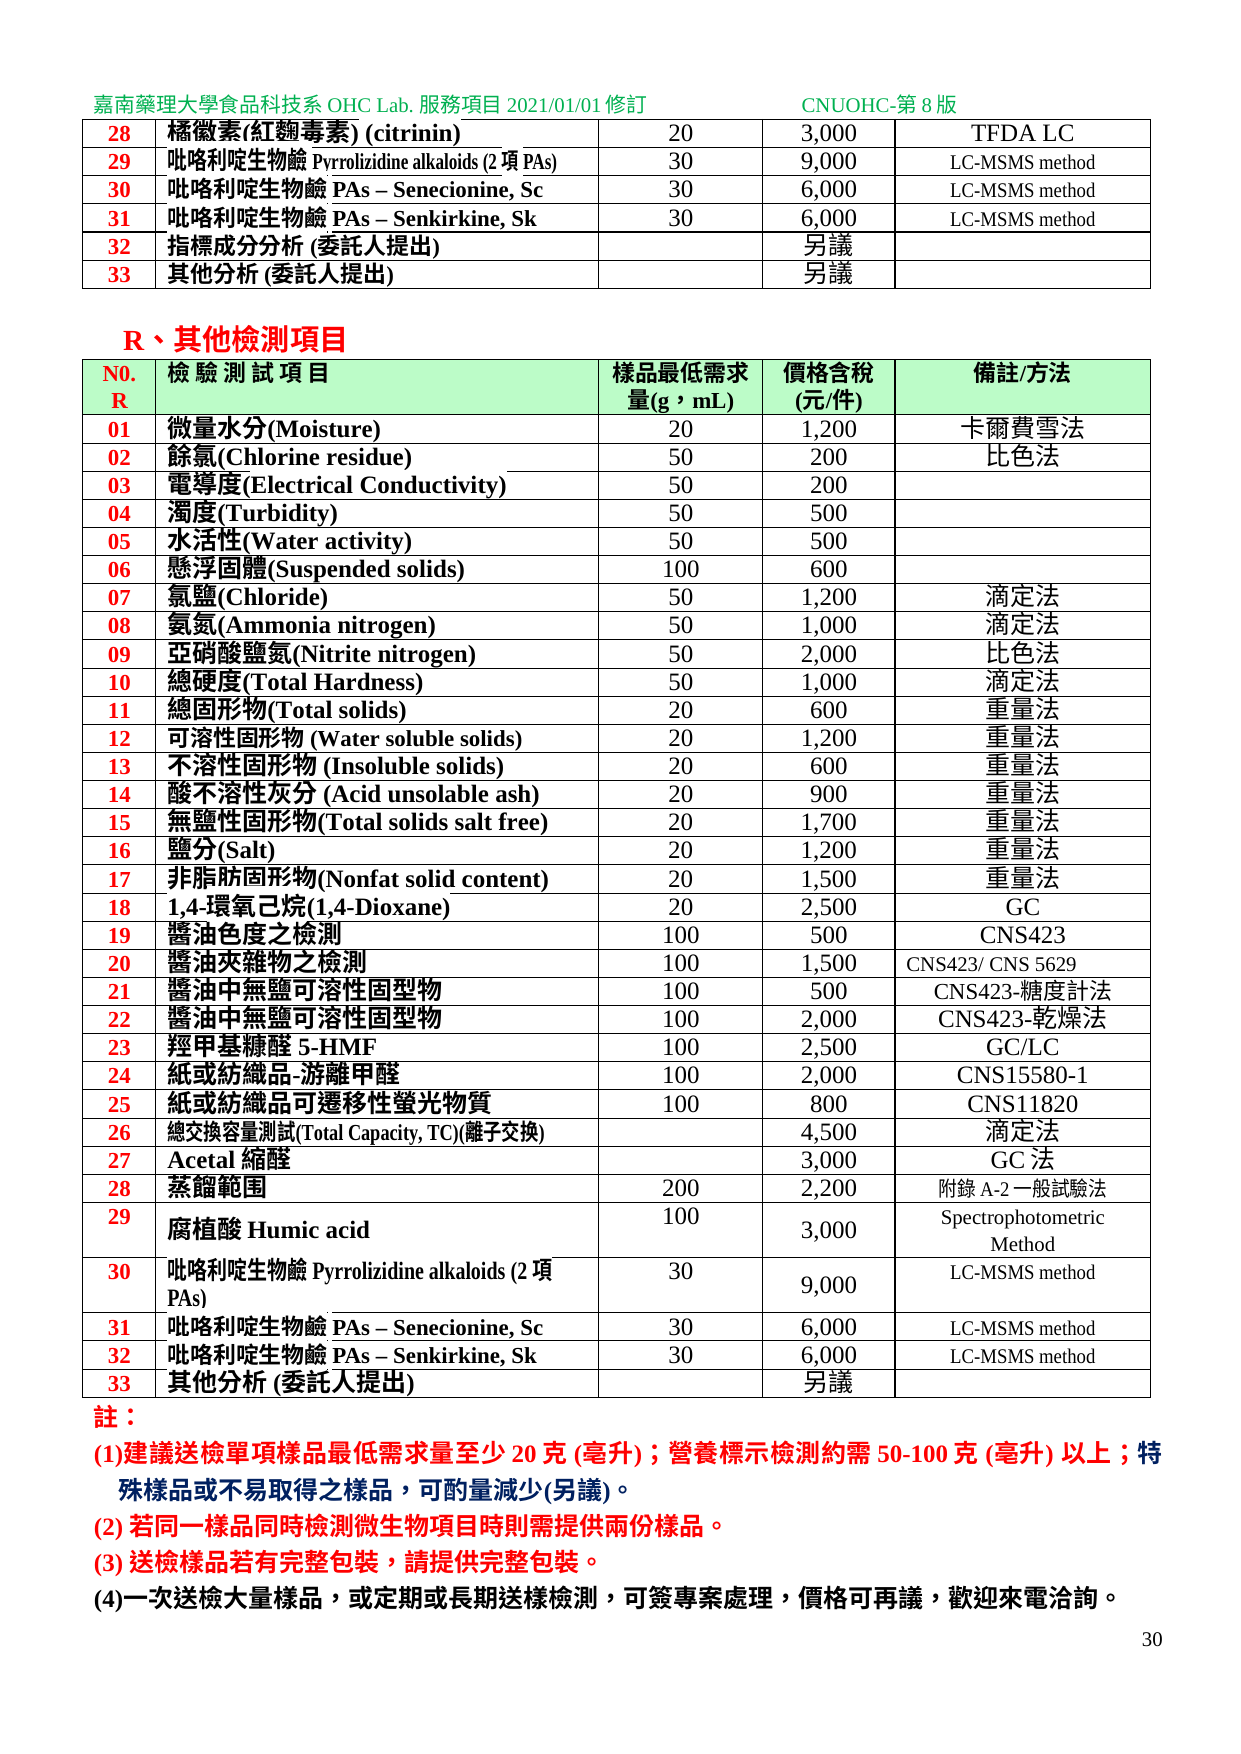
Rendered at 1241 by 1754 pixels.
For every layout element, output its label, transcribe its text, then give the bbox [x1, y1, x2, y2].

table_cell CNS423 [896, 922, 1150, 949]
table_cell 2,000 [763, 1062, 894, 1089]
table_cell 19 [83, 922, 155, 949]
table_cell 20 [599, 697, 762, 724]
table_cell 6,000 [763, 176, 894, 203]
table_cell 26 [83, 1119, 155, 1146]
table_cell LC-MSMS method [896, 1341, 1150, 1368]
table_cell 16 [83, 837, 155, 864]
table_cell 30 [83, 1258, 155, 1312]
table_cell 20 [599, 753, 762, 780]
table_cell 100 [599, 1006, 762, 1033]
table_cell 21 [83, 978, 155, 1005]
table_cell 另議 [763, 233, 894, 259]
table_cell 9,000 [763, 148, 894, 175]
table_cell 4,500 [763, 1119, 894, 1146]
table_cell 200 [599, 1175, 762, 1202]
table_cell 3,000 [763, 120, 894, 147]
table_cell [599, 1370, 762, 1397]
table_cell CNS423-糖度計法 [896, 978, 1150, 1005]
table_cell 重量法 [896, 809, 1150, 836]
table_cell 醬油中無鹽可溶性固型物 [156, 1006, 598, 1033]
table_cell 不溶性固形物 (Insoluble solids) [156, 753, 598, 780]
table_cell 重量法 [896, 697, 1150, 724]
table_cell [599, 1119, 762, 1146]
table_cell 羥甲基糠醛 5-HMF [156, 1034, 598, 1061]
table_cell 9,000 [763, 1258, 894, 1312]
table_cell 10 [83, 669, 155, 696]
table_cell 33 [83, 1370, 155, 1397]
table_cell 另議 [763, 1370, 894, 1397]
table_cell 2,500 [763, 1034, 894, 1061]
table_cell 重量法 [896, 865, 1150, 892]
table_cell 1,500 [763, 865, 894, 892]
table_cell 電導度(Electrical Conductivity) [156, 472, 598, 499]
table_cell 12 [83, 725, 155, 752]
table_cell 氯鹽(Chloride) [156, 584, 598, 611]
table_cell TFDA LC [896, 120, 1150, 147]
table_cell 02 [83, 444, 155, 471]
table_cell 其他分析 (委託人提出) [156, 1370, 598, 1397]
table_cell 其他分析 (委託人提出) [156, 261, 598, 288]
table_cell CNS423-乾燥法 [896, 1006, 1150, 1033]
table_cell 餘氯(Chlorine residue) [156, 444, 598, 471]
table_header 價格含稅 (元/件) [763, 360, 894, 414]
table_cell 11 [83, 697, 155, 724]
table_cell 04 [83, 500, 155, 527]
table_cell Acetal 縮醛 [156, 1147, 598, 1174]
table_cell 非脂肪固形物(Nonfat solid content) [156, 865, 598, 892]
table_cell 03 [83, 472, 155, 499]
table_cell 吡咯利啶生物鹼PAs – Senkirkine, Sk [156, 204, 598, 231]
table_cell GC [896, 894, 1150, 921]
table_cell 100 [599, 1090, 762, 1117]
table_cell 另議 [763, 261, 894, 288]
table_cell 1,200 [763, 584, 894, 611]
table_cell 微量水分(Moisture) [156, 415, 598, 442]
table_cell LC-MSMS method [896, 1258, 1150, 1312]
table_cell 酸不溶性灰分 (Acid unsolable ash) [156, 781, 598, 808]
table_cell 100 [599, 1062, 762, 1089]
table_cell 900 [763, 781, 894, 808]
text (1)建議送檢單項樣品最低需求量至少20克 (亳升)；營養標示檢測約需50-100克 (亳升) 以上；特殊樣品或不易取得之樣品，可酌量減少(另議)。 [94, 1434, 1162, 1506]
table_cell 6,000 [763, 1313, 894, 1340]
text 註： [94, 1398, 1162, 1434]
table_cell [896, 261, 1150, 288]
table_cell GC/LC [896, 1034, 1150, 1061]
table_cell 600 [763, 697, 894, 724]
table_cell 50 [599, 472, 762, 499]
table_cell GC法 [896, 1147, 1150, 1174]
table_header 檢 驗 測 試 項 目 [156, 360, 598, 414]
table_cell 氨氮(Ammonia nitrogen) [156, 612, 598, 639]
table_cell 1,000 [763, 669, 894, 696]
table_cell 50 [599, 612, 762, 639]
table_cell 100 [599, 978, 762, 1005]
table_cell CNS15580-1 [896, 1062, 1150, 1089]
table_cell 醬油夾雜物之檢測 [156, 950, 598, 977]
table_cell 100 [599, 1203, 762, 1257]
table_cell 17 [83, 865, 155, 892]
table_cell 比色法 [896, 640, 1150, 667]
table_cell 1,200 [763, 725, 894, 752]
table_cell 08 [83, 612, 155, 639]
table_cell 20 [599, 809, 762, 836]
table_cell Spectrophotometric Method [896, 1203, 1150, 1257]
table_cell 3,000 [763, 1203, 894, 1257]
table_cell 鹽分(Salt) [156, 837, 598, 864]
table_cell 100 [599, 922, 762, 949]
table_cell 濁度(Turbidity) [156, 500, 598, 527]
table_cell 總固形物(Total solids) [156, 697, 598, 724]
table_cell 重量法 [896, 753, 1150, 780]
table_cell 蒸餾範围 [156, 1175, 598, 1202]
table_cell 28 [83, 1175, 155, 1202]
table_cell 500 [763, 922, 894, 949]
table_cell 14 [83, 781, 155, 808]
table_cell 3,000 [763, 1147, 894, 1174]
table_cell 30 [599, 1313, 762, 1340]
table_cell 滴定法 [896, 584, 1150, 611]
table_cell 附錄A-2一般試驗法 [896, 1175, 1150, 1202]
table_cell 無鹽性固形物(Total solids salt free) [156, 809, 598, 836]
table_cell 24 [83, 1062, 155, 1089]
table_cell 600 [763, 556, 894, 583]
table_cell 30 [599, 176, 762, 203]
text (4)一次送檢大量樣品，或定期或長期送樣檢測，可簽專案處理，價格可再議，歡迎來電洽詢。 [94, 1579, 1162, 1615]
table_cell 25 [83, 1090, 155, 1117]
table_cell 50 [599, 584, 762, 611]
table_cell 6,000 [763, 1341, 894, 1368]
table_cell [896, 500, 1150, 527]
table_cell 20 [599, 120, 762, 147]
table_cell 6,000 [763, 204, 894, 231]
table_cell 30 [599, 148, 762, 175]
table_cell 吡咯利啶生物鹼PAs – Senecionine, Sc [156, 176, 598, 203]
table_cell 總硬度(Total Hardness) [156, 669, 598, 696]
table_cell [896, 472, 1150, 499]
table_cell 100 [599, 1034, 762, 1061]
table_cell 29 [83, 1203, 155, 1257]
table_cell 50 [599, 528, 762, 555]
table_cell 31 [83, 204, 155, 231]
table_cell 20 [599, 894, 762, 921]
table_cell 20 [599, 415, 762, 442]
table_cell 可溶性固形物 (Water soluble solids) [156, 725, 598, 752]
table_cell [896, 528, 1150, 555]
table_cell [599, 233, 762, 259]
table_cell 500 [763, 528, 894, 555]
table_cell [599, 261, 762, 288]
table_cell 30 [83, 176, 155, 203]
table_cell 1,4-環氧己烷(1,4-Dioxane) [156, 894, 598, 921]
table_cell 滴定法 [896, 1119, 1150, 1146]
table_cell 比色法 [896, 444, 1150, 471]
table_cell 重量法 [896, 837, 1150, 864]
table_cell 2,200 [763, 1175, 894, 1202]
table_cell 100 [599, 556, 762, 583]
table_cell 07 [83, 584, 155, 611]
table_cell 100 [599, 950, 762, 977]
table_cell 15 [83, 809, 155, 836]
table_cell [896, 556, 1150, 583]
table_cell 32 [83, 1341, 155, 1368]
table_cell 30 [599, 1258, 762, 1312]
table_cell [896, 1370, 1150, 1397]
table_cell 1,500 [763, 950, 894, 977]
table_cell 1,200 [763, 415, 894, 442]
table_cell 200 [763, 472, 894, 499]
table_cell 28 [83, 120, 155, 147]
text (2) 若同一樣品同時檢測微生物項目時則需提供兩份樣品。 [94, 1506, 1162, 1543]
table_cell 2,000 [763, 640, 894, 667]
table_cell 醬油中無鹽可溶性固型物 [156, 978, 598, 1005]
table_cell 醬油色度之檢測 [156, 922, 598, 949]
table_cell 05 [83, 528, 155, 555]
table_cell LC-MSMS method [896, 176, 1150, 203]
table_cell 20 [599, 725, 762, 752]
table_cell 亞硝酸鹽氮(Nitrite nitrogen) [156, 640, 598, 667]
table_cell 30 [599, 1341, 762, 1368]
table_cell 卡爾費雪法 [896, 415, 1150, 442]
table_cell 重量法 [896, 781, 1150, 808]
table_cell 200 [763, 444, 894, 471]
table_cell 總交換容量測試(Total Capacity, TC)(離子交换) [156, 1119, 598, 1146]
table_cell 31 [83, 1313, 155, 1340]
table_cell 腐植酸Humic acid [156, 1203, 598, 1257]
text R、其他檢測項目 [94, 317, 1162, 359]
table_cell 50 [599, 640, 762, 667]
table_cell 20 [599, 865, 762, 892]
table_cell 30 [599, 204, 762, 231]
text (3) 送檢樣品若有完整包裝，請提供完整包裝。 [94, 1543, 1162, 1579]
table_cell 1,200 [763, 837, 894, 864]
table_cell 重量法 [896, 725, 1150, 752]
table_cell 600 [763, 753, 894, 780]
table_cell 吡咯利啶生物鹼Pyrrolizidine alkaloids (2項 PAs) [156, 148, 598, 175]
table_cell 50 [599, 500, 762, 527]
table_cell 20 [599, 781, 762, 808]
table_cell 33 [83, 261, 155, 288]
table_cell 50 [599, 669, 762, 696]
table_cell LC-MSMS method [896, 204, 1150, 231]
table_cell 懸浮固體(Suspended solids) [156, 556, 598, 583]
table_cell 01 [83, 415, 155, 442]
table_cell 20 [83, 950, 155, 977]
table_cell 滴定法 [896, 669, 1150, 696]
table_cell 13 [83, 753, 155, 780]
table_cell 滴定法 [896, 612, 1150, 639]
table_cell 22 [83, 1006, 155, 1033]
table_cell 23 [83, 1034, 155, 1061]
table_cell 32 [83, 233, 155, 259]
table_cell [599, 1147, 762, 1174]
table_cell 20 [599, 837, 762, 864]
table_cell 2,500 [763, 894, 894, 921]
table_header N0. R [83, 360, 155, 414]
table_cell LC-MSMS method [896, 1313, 1150, 1340]
table_cell 吡咯利啶生物鹼PAs – Senecionine, Sc [156, 1313, 598, 1340]
table_cell CNS423/ CNS 5629 [896, 950, 1150, 977]
table_cell 吡咯利啶生物鹼PAs – Senkirkine, Sk [156, 1341, 598, 1368]
table_cell CNS11820 [896, 1090, 1150, 1117]
table_cell 紙或紡織品-游離甲醛 [156, 1062, 598, 1089]
table_header 備註/方法 [896, 360, 1150, 414]
table_cell 2,000 [763, 1006, 894, 1033]
table_cell 29 [83, 148, 155, 175]
table_cell 橘徽素(紅麴毒素) (citrinin) [156, 120, 598, 147]
table_cell 1,700 [763, 809, 894, 836]
table_cell 18 [83, 894, 155, 921]
table_cell 1,000 [763, 612, 894, 639]
table_cell 紙或紡織品可遷移性螢光物質 [156, 1090, 598, 1117]
table_cell 500 [763, 500, 894, 527]
table_cell 800 [763, 1090, 894, 1117]
table_cell 指標成分分析 (委託人提出) [156, 233, 598, 259]
table_cell 50 [599, 444, 762, 471]
table_cell 吡咯利啶生物鹼Pyrrolizidine alkaloids (2項 PAs) [156, 1258, 598, 1312]
table_cell [896, 233, 1150, 259]
table_cell 06 [83, 556, 155, 583]
table_cell 水活性(Water activity) [156, 528, 598, 555]
table_cell 500 [763, 978, 894, 1005]
table_header 樣品最低需求量(g，mL) [599, 360, 762, 414]
table_cell 27 [83, 1147, 155, 1174]
table_cell 09 [83, 640, 155, 667]
table_cell LC-MSMS method [896, 148, 1150, 175]
